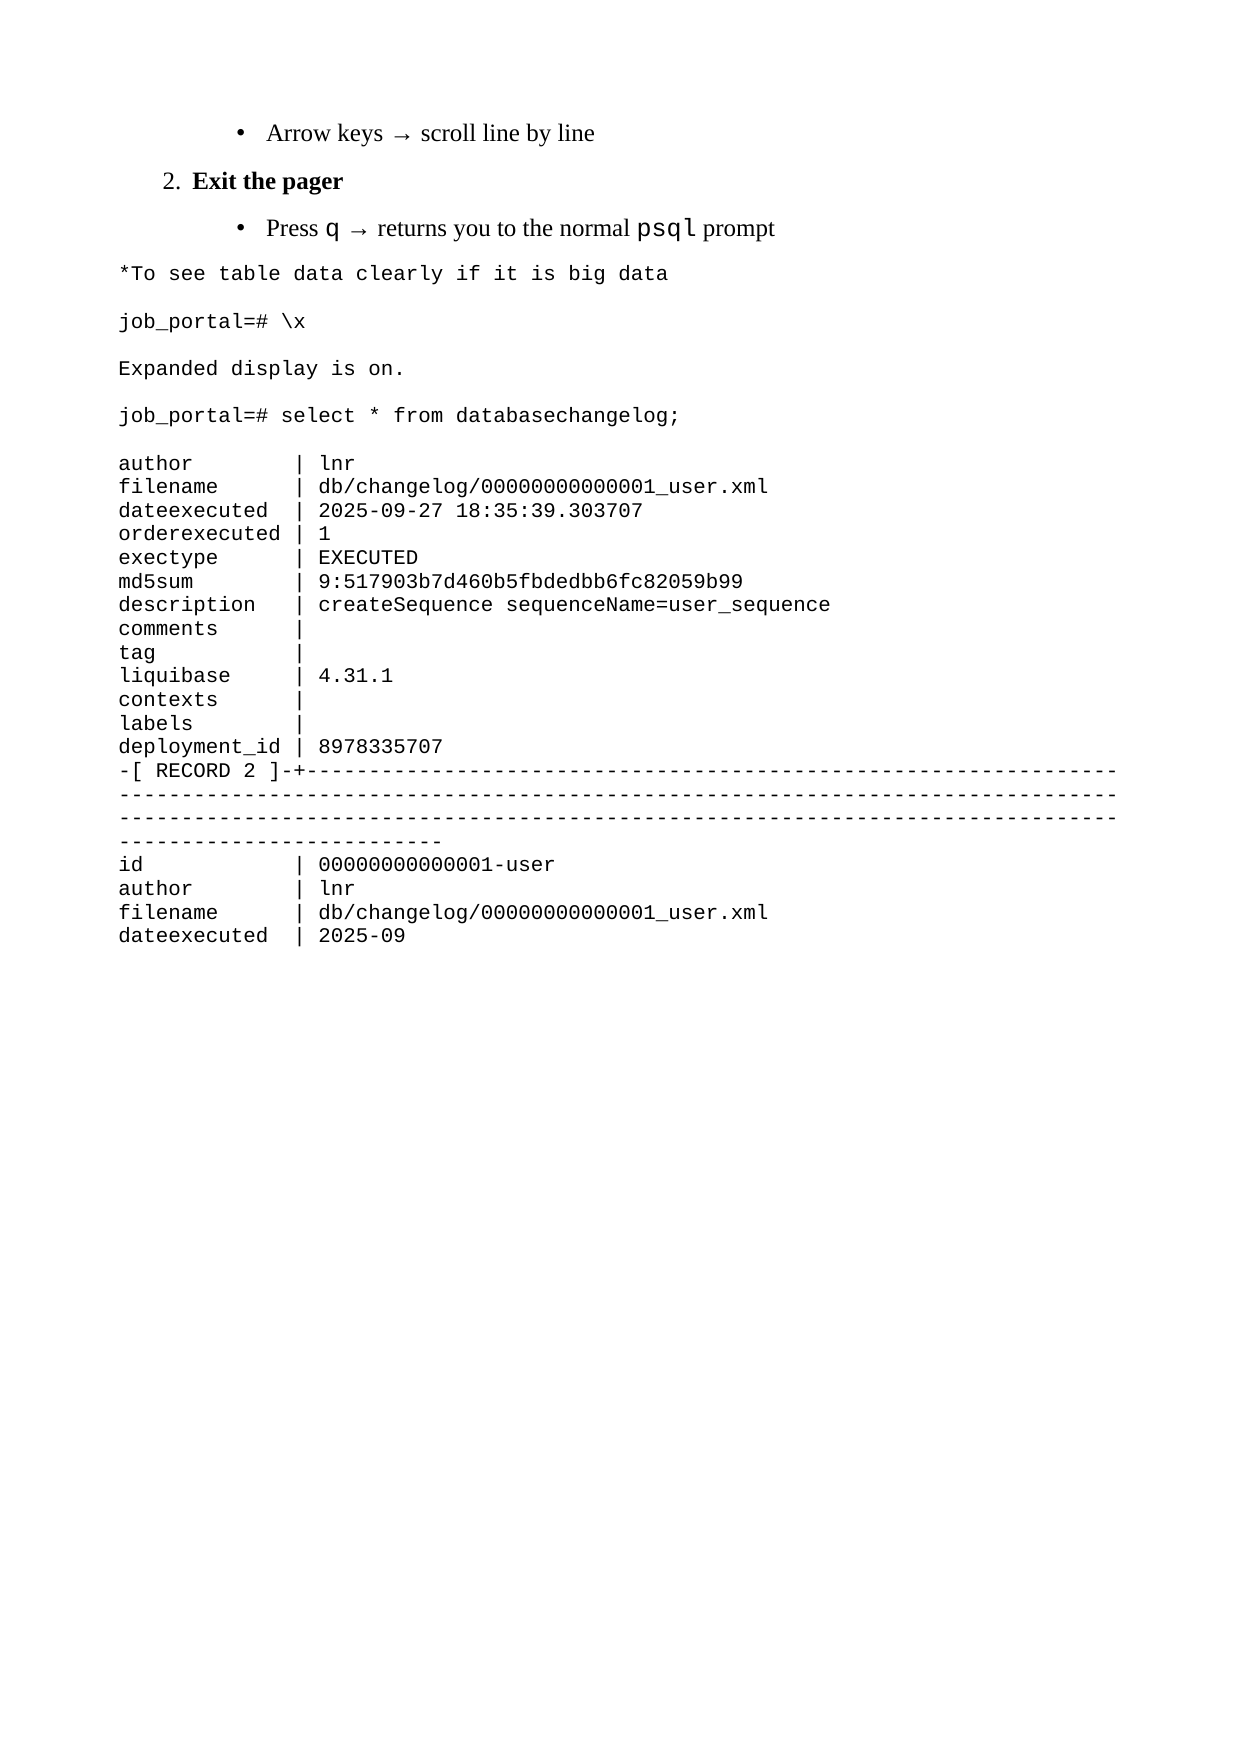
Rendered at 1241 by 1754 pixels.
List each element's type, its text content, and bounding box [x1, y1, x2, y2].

text -[ RECORD 2 ]-+----------------------------------------------------------------- [118, 760, 1122, 783]
text md5sum | 9:517903b7d460b5fbdedbb6fc82059b99 [118, 571, 1122, 594]
text orderexecuted | 1 [118, 523, 1122, 547]
text tag | [118, 642, 1122, 665]
text exectype | EXECUTED [118, 547, 1122, 571]
text dateexecuted | 2025-09 [118, 925, 1122, 949]
text Expanded display is on. [118, 358, 1122, 382]
text filename | db/changelog/00000000000001_user.xml [118, 476, 1122, 500]
list Press q → returns you to the normal psql prompt [236, 213, 1122, 244]
text contexts | [118, 689, 1122, 713]
text -------------------------------------------------------------------------------- [118, 783, 1122, 807]
text job_portal=# select * from databasechangelog; [118, 405, 1122, 429]
text description | createSequence sequenceName=user_sequence [118, 594, 1122, 618]
text filename | db/changelog/00000000000001_user.xml [118, 902, 1122, 925]
text liquibase | 4.31.1 [118, 665, 1122, 689]
text -------------------------- [118, 831, 1122, 854]
text deployment_id | 8978335707 [118, 736, 1122, 760]
list Exit the pager [162, 166, 1122, 194]
text author | lnr [118, 452, 1122, 476]
text job_portal=# \x [118, 311, 1122, 334]
text comments | [118, 618, 1122, 642]
list Arrow keys → scroll line by line [236, 118, 1122, 147]
text author | lnr [118, 878, 1122, 902]
text dateexecuted | 2025-09-27 18:35:39.303707 [118, 500, 1122, 523]
text id | 00000000000001-user [118, 854, 1122, 878]
text -------------------------------------------------------------------------------- [118, 807, 1122, 831]
text labels | [118, 713, 1122, 736]
text *To see table data clearly if it is big data [118, 263, 1122, 287]
